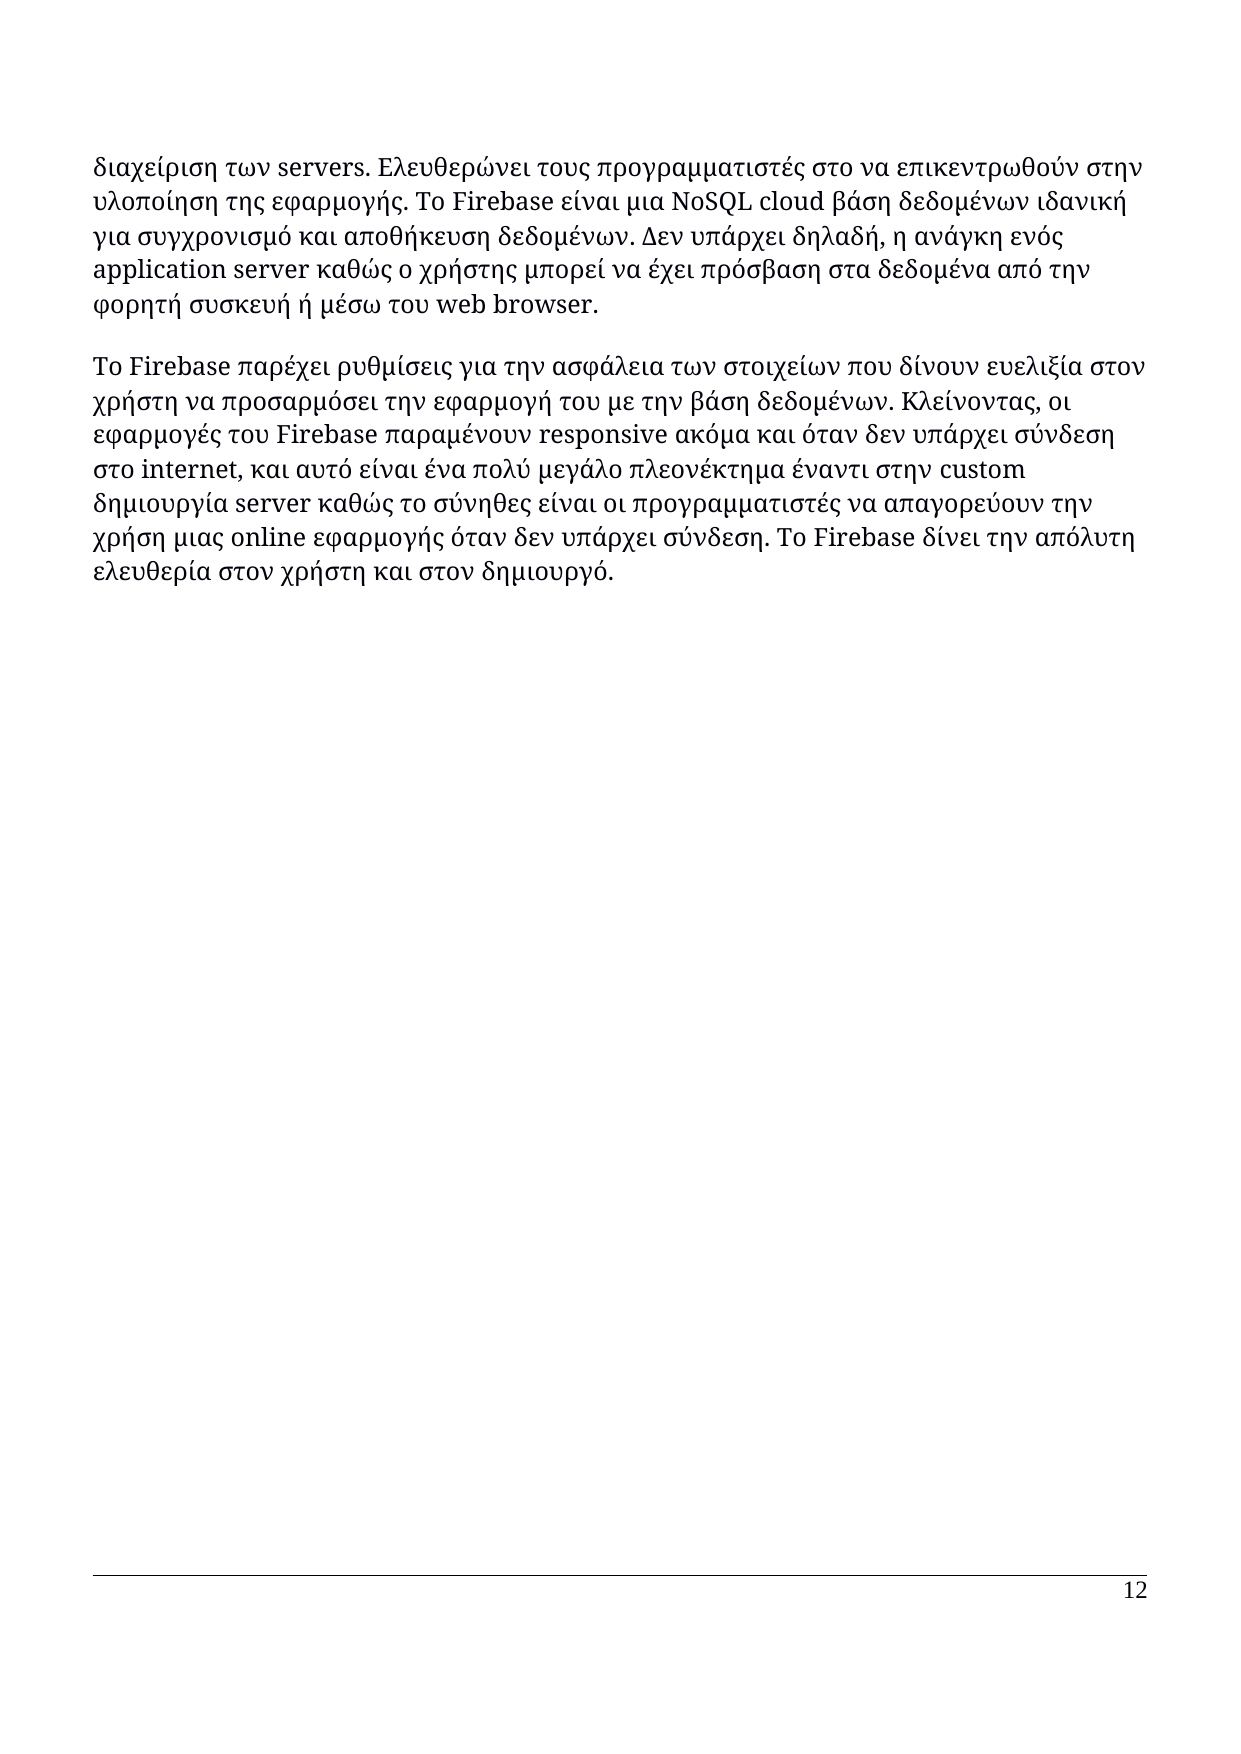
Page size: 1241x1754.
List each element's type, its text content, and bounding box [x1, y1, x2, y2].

text διαχείριση των servers. Ελευθερώνει τους προγραμματιστές στο να επικεντρωθούν στην υλοποίηση της εφαρμογής. Το Firebase είναι μια NoSQL cloud βάση δεδομένων ιδανική για συγχρονισμό και αποθήκευση δεδομένων. Δεν υπάρχει δηλαδή, η ανάγκη ενός application server καθώς ο χρήστης μπορεί να έχει πρόσβαση στα δεδομένα από την φορητή συσκευή ή μέσω του web browser. [93, 150, 1147, 320]
text Tο Firebase παρέχει ρυθμίσεις για την ασφάλεια των στοιχείων που δίνουν ευελιξία στον χρήστη να προσαρμόσει την εφαρμογή του με την βάση δεδομένων. Κλείνοντας, οι εφαρμογές του Firebase παραμένουν responsive ακόμα και όταν δεν υπάρχει σύνδεση στο internet, και αυτό είναι ένα πολύ μεγάλο πλεονέκτημα έναντι στην custom δημιουργία server καθώς το σύνηθες είναι οι προγραμματιστές να απαγορεύουν την χρήση μιας online εφαρμογής όταν δεν υπάρχει σύνδεση. Το Firebase δίνει την απόλυτη ελευθερία στον χρήστη και στον δημιουργό. [93, 349, 1147, 587]
